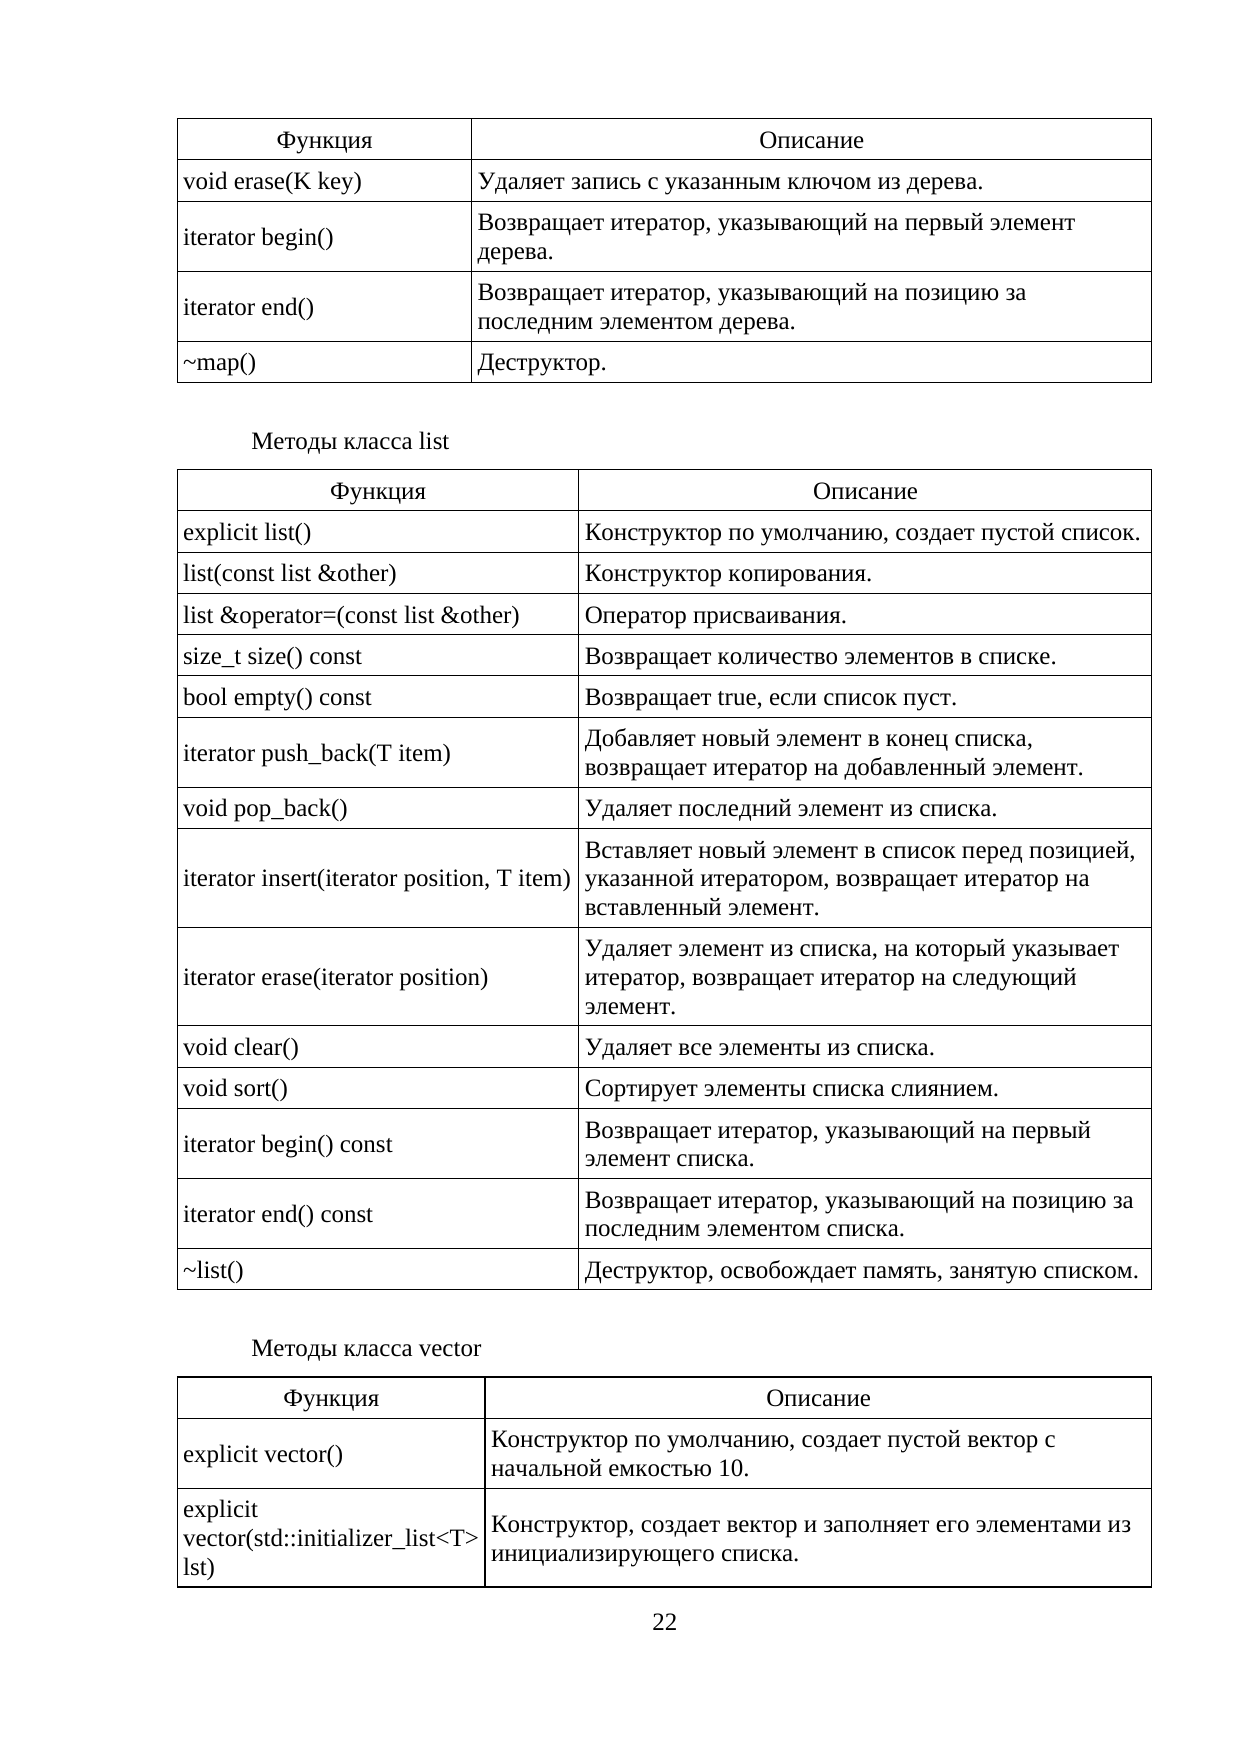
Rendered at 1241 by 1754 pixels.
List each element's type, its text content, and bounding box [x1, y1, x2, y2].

text Методы класса list [177, 426, 1152, 455]
table_cell explicit list() [178, 511, 578, 552]
table_cell void clear() [178, 1026, 578, 1067]
table_cell Возвращает количество элементов в списке. [579, 635, 1151, 675]
table_cell Возвращает итератор, указывающий на позицию за последним элементом дерева. [472, 272, 1151, 341]
table_header Функция [178, 470, 578, 510]
table_cell iterator end() [178, 272, 471, 341]
table_cell list &operator=(const list &other) [178, 594, 578, 634]
table_cell void sort() [178, 1068, 578, 1108]
table_cell list(const list &other) [178, 553, 578, 593]
table_cell size_t size() const [178, 635, 578, 675]
table_cell Сортирует элементы списка слиянием. [579, 1068, 1151, 1108]
table_header Описание [486, 1378, 1151, 1418]
table_cell void erase(K key) [178, 160, 471, 201]
table_cell iterator end() const [178, 1179, 578, 1248]
table_cell Конструктор по умолчанию, создает пустой вектор с начальной емкостью 10. [486, 1419, 1151, 1488]
table_cell Удаляет все элементы из списка. [579, 1026, 1151, 1067]
table_header Описание [579, 470, 1151, 510]
table_cell Возвращает итератор, указывающий на позицию за последним элементом списка. [579, 1179, 1151, 1248]
table_cell Добавляет новый элемент в конец списка, возвращает итератор на добавленный элемент. [579, 718, 1151, 787]
table_cell Конструктор по умолчанию, создает пустой список. [579, 511, 1151, 552]
table_cell Вставляет новый элемент в список перед позицией, указанной итератором, возвращает итератор на вставленный элемент. [579, 829, 1151, 927]
text Методы класса vector [177, 1333, 1152, 1362]
table_cell iterator begin() const [178, 1109, 578, 1178]
table_cell Возвращает итератор, указывающий на первый элемент дерева. [472, 202, 1151, 271]
table_header Описание [472, 119, 1151, 159]
table_header Функция [178, 119, 471, 159]
table_cell Возвращает true, если список пуст. [579, 676, 1151, 717]
table_cell Деструктор, освобождает память, занятую списком. [579, 1249, 1151, 1289]
table_cell explicit vector() [178, 1419, 484, 1488]
table_cell Конструктор, создает вектор и заполняет его элементами из инициализирующего списка. [486, 1489, 1151, 1586]
table_cell ~list() [178, 1249, 578, 1289]
table_cell iterator push_back(T item) [178, 718, 578, 787]
table_header Функция [178, 1378, 484, 1418]
table_cell iterator erase(iterator position) [178, 928, 578, 1025]
table_cell Возвращает итератор, указывающий на первый элемент списка. [579, 1109, 1151, 1178]
table_cell Удаляет элемент из списка, на который указывает итератор, возвращает итератор на следующий элемент. [579, 928, 1151, 1025]
table_cell void pop_back() [178, 788, 578, 828]
table_cell explicit vector(std::initializer_list<T> lst) [178, 1489, 484, 1586]
table_cell ~map() [178, 342, 471, 382]
table_cell bool empty() const [178, 676, 578, 717]
table_cell Деструктор. [472, 342, 1151, 382]
table_cell Конструктор копирования. [579, 553, 1151, 593]
table_cell iterator begin() [178, 202, 471, 271]
table_cell Оператор присваивания. [579, 594, 1151, 634]
table_cell Удаляет запись с указанным ключом из дерева. [472, 160, 1151, 201]
table_cell Удаляет последний элемент из списка. [579, 788, 1151, 828]
table_cell iterator insert(iterator position, T item) [178, 829, 578, 927]
